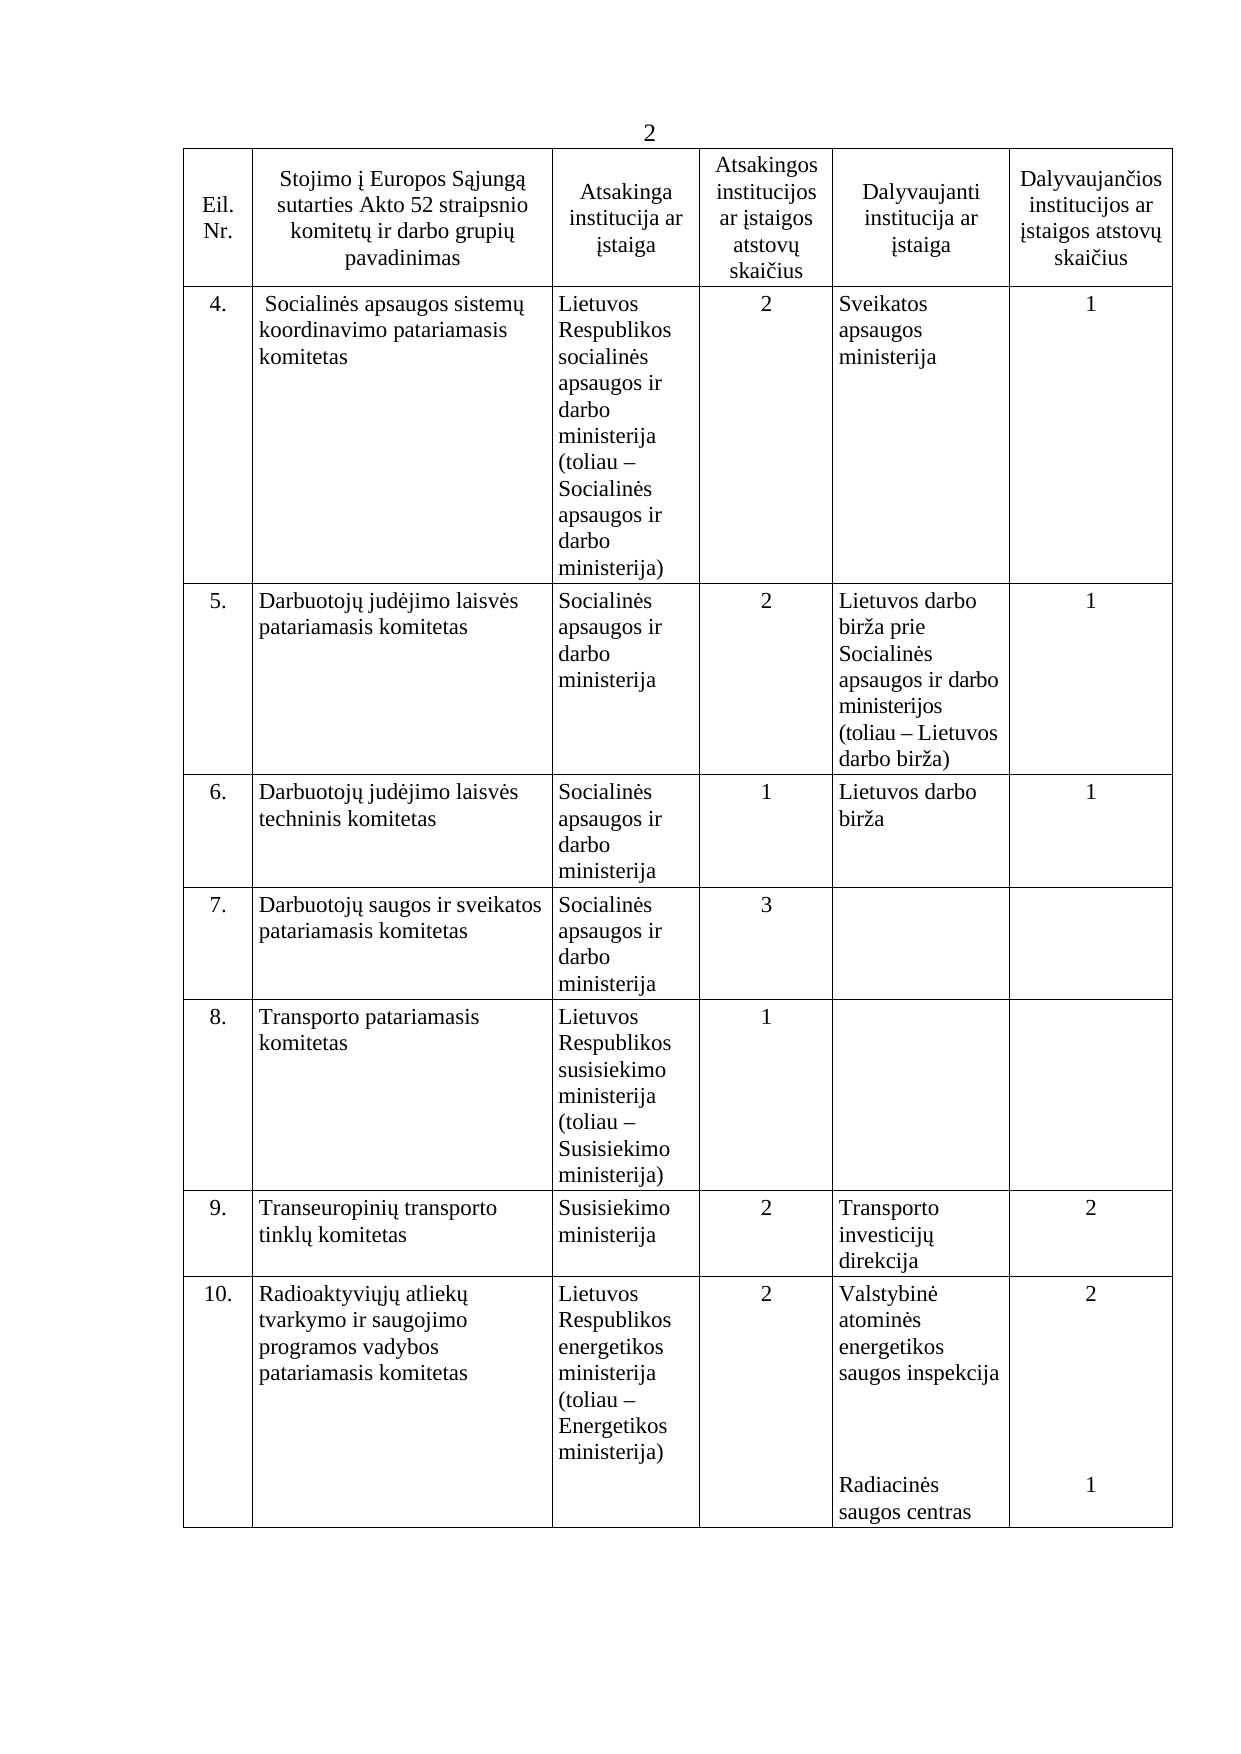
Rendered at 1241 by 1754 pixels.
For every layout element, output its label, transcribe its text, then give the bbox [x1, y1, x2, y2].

table_cell 9. [184, 1191, 252, 1276]
table_cell Transeuropinių transporto tinklų komitetas [253, 1191, 552, 1276]
table_cell 3 [700, 888, 832, 999]
table_cell Lietuvos Respublikos energetikos ministerija (toliau – Energetikos ministerija) [553, 1277, 699, 1468]
table_cell 2 [1010, 1191, 1172, 1276]
table_cell Radiacinės saugos centras [833, 1468, 1009, 1527]
table_cell Transporto patariamasis komitetas [253, 1000, 552, 1190]
table_cell 10. [184, 1277, 252, 1468]
table_cell 1 [700, 775, 832, 887]
table_cell Lietuvos darbo birža prie Socialinės apsaugos ir darbo ministerijos (toliau – Lietuvos darbo birža) [833, 584, 1009, 774]
table_cell [1010, 888, 1172, 999]
table_header Dalyvaujanti institucija ar įstaiga [833, 149, 1009, 286]
table_cell 1 [700, 1000, 832, 1190]
table_header Stojimo į Europos Sąjungą sutarties Akto 52 straipsnio komitetų ir darbo grupių pavadinimas [253, 149, 552, 286]
table_cell 1 [1010, 775, 1172, 887]
table_cell [833, 1000, 1009, 1190]
table_cell 1 [1010, 287, 1172, 583]
table_cell Darbuotojų saugos ir sveikatos patariamasis komitetas [253, 888, 552, 999]
table_cell Socialinės apsaugos ir darbo ministerija [553, 888, 699, 999]
table_cell [833, 888, 1009, 999]
table_cell 2 [700, 287, 832, 583]
table_header Eil. Nr. [184, 149, 252, 286]
table_cell Radioaktyviųjų atliekų tvarkymo ir saugojimo programos vadybos patariamasis komitetas [253, 1277, 552, 1527]
table_cell [700, 1468, 832, 1527]
table_cell 2 [1010, 1277, 1172, 1468]
table_cell 6. [184, 775, 252, 887]
table_cell 2 [700, 1277, 832, 1468]
table_cell Lietuvos Respublikos susisiekimo ministerija (toliau – Susisiekimo ministerija) [553, 1000, 699, 1190]
table_cell 1 [1010, 584, 1172, 774]
table_cell 4. [184, 287, 252, 583]
table_cell [1010, 1000, 1172, 1190]
table_cell Darbuotojų judėjimo laisvės patariamasis komitetas [253, 584, 552, 774]
table_cell 2 [700, 1191, 832, 1276]
table_cell Susisiekimo ministerija [553, 1191, 699, 1276]
table_cell 7. [184, 888, 252, 999]
table_cell 8. [184, 1000, 252, 1190]
table_cell Socialinės apsaugos ir darbo ministerija [553, 584, 699, 774]
table_header Dalyvaujančios institucijos ar įstaigos atstovų skaičius [1010, 149, 1172, 286]
table_cell Socialinės apsaugos ir darbo ministerija [553, 775, 699, 887]
table_cell Transporto investicijų direkcija [833, 1191, 1009, 1276]
table_header Atsakinga institucija ar įstaiga [553, 149, 699, 286]
table_cell Sveikatos apsaugos ministerija [833, 287, 1009, 583]
table_header Atsakingos institucijos ar įstaigos atstovų skaičius [700, 149, 832, 286]
table_cell [184, 1468, 252, 1527]
table_cell Lietuvos Respublikos socialinės apsaugos ir darbo ministerija (toliau – Socialinės apsaugos ir darbo ministerija) [553, 287, 699, 583]
table_cell 5. [184, 584, 252, 774]
table_cell Darbuotojų judėjimo laisvės techninis komitetas [253, 775, 552, 887]
table_cell Lietuvos darbo birža [833, 775, 1009, 887]
table_cell [553, 1468, 699, 1527]
table_cell 2 [700, 584, 832, 774]
table_cell Valstybinė atominės energetikos saugos inspekcija [833, 1277, 1009, 1468]
table_cell Socialinės apsaugos sistemų koordinavimo patariamasis komitetas [253, 287, 552, 583]
table_cell 1 [1010, 1468, 1172, 1527]
